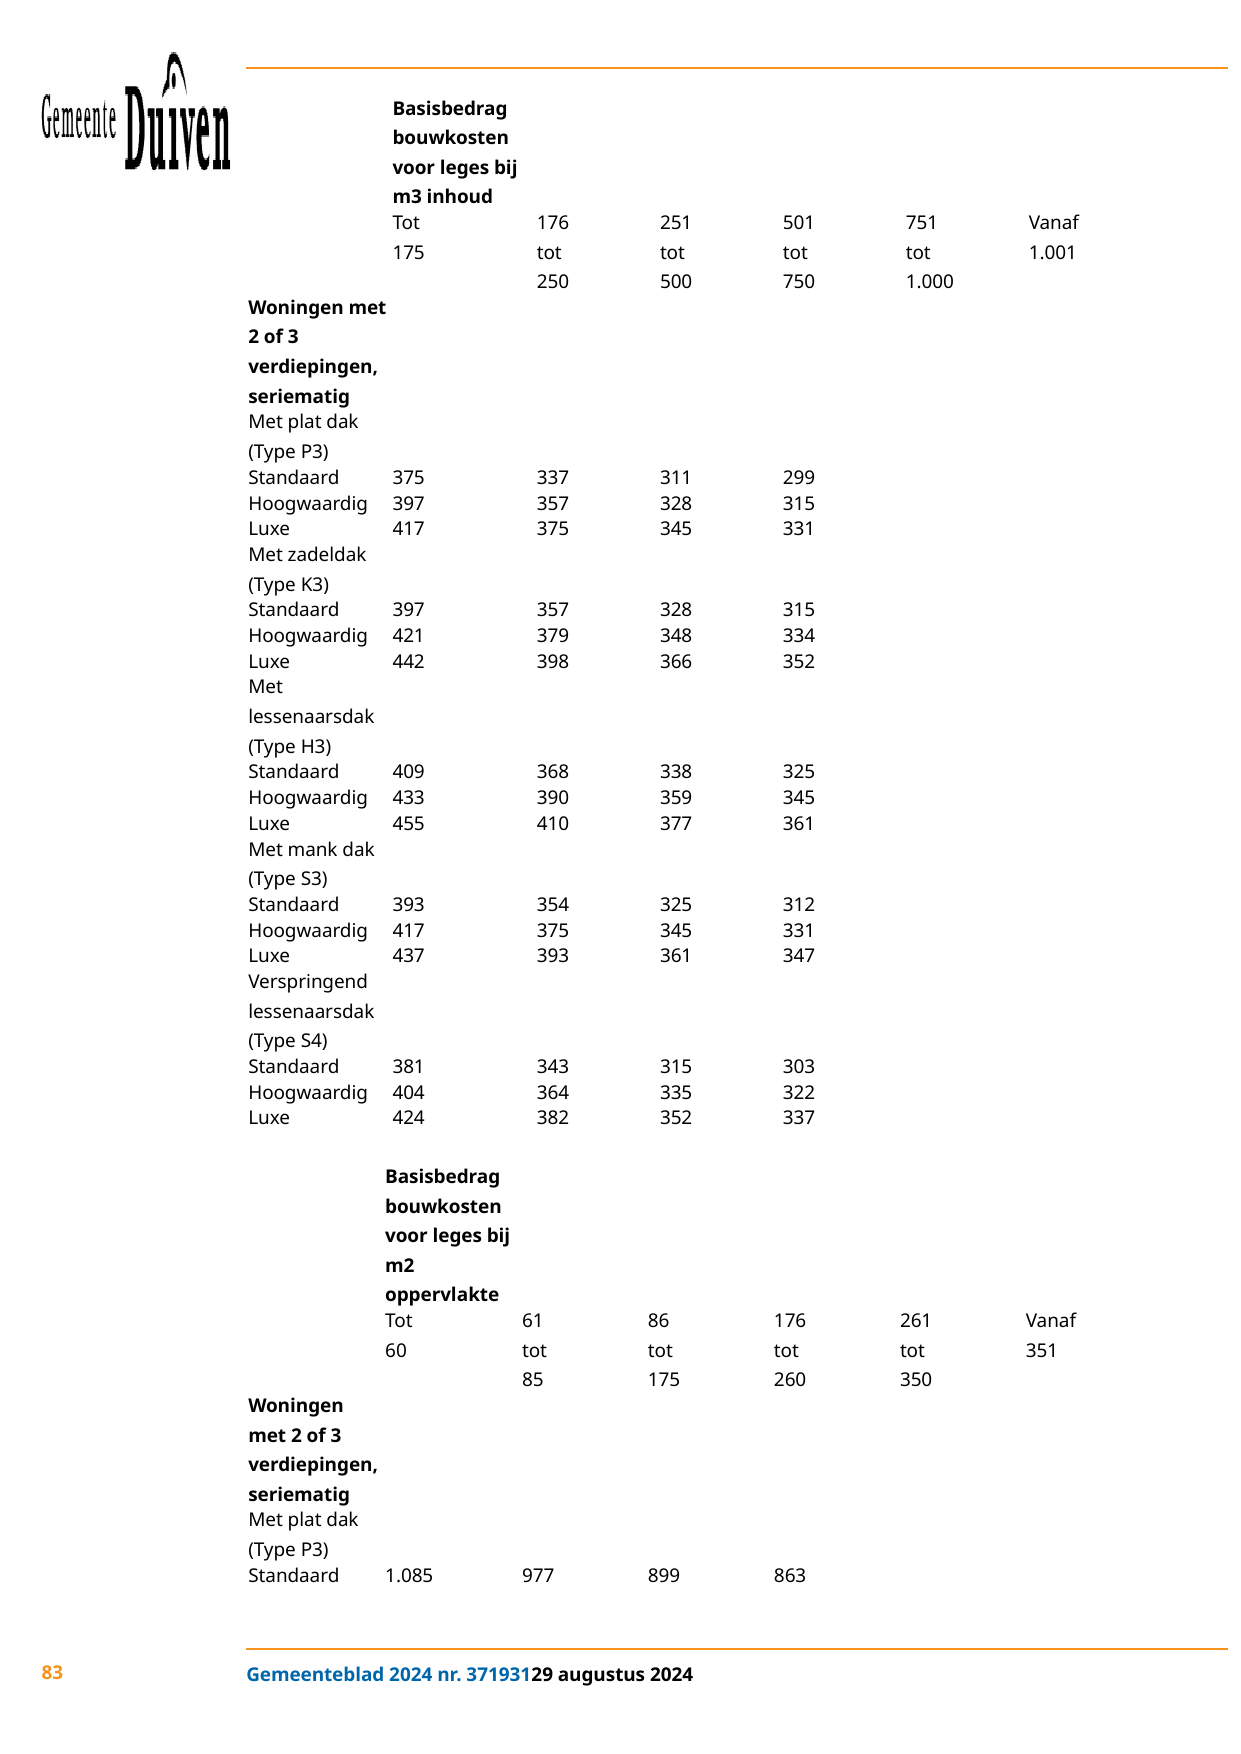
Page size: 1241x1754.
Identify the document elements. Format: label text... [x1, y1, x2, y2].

table_cell 375 [537, 515, 660, 541]
table_cell 863 [774, 1562, 900, 1588]
table_cell Hoogwaardig [248, 490, 392, 515]
table_cell Vanaf 351 [1026, 1307, 1152, 1392]
table_cell [522, 1392, 648, 1507]
table_cell Standaard [248, 1053, 392, 1079]
table_cell [783, 674, 906, 758]
table_cell 417 [392, 515, 537, 541]
table_cell [1029, 943, 1152, 968]
table_cell [648, 1507, 774, 1562]
table_cell 176 tot 250 [537, 209, 660, 294]
table_cell 337 [783, 1105, 906, 1130]
table_cell 361 [660, 943, 783, 968]
table_cell 338 [660, 759, 783, 784]
table_cell 377 [660, 810, 783, 836]
table_cell Met plat dak (Type P3) [248, 409, 392, 464]
table_cell [906, 1053, 1028, 1079]
table_cell [783, 294, 906, 409]
table_cell [906, 836, 1028, 891]
table_cell 86 tot 175 [648, 1307, 774, 1392]
table_cell 299 [783, 464, 906, 490]
table_cell Hoogwaardig [248, 622, 392, 648]
table_cell [1029, 917, 1152, 942]
table_cell Tot 175 [392, 209, 537, 294]
table_cell [906, 1079, 1028, 1104]
table_cell [660, 674, 783, 758]
table_cell 375 [537, 917, 660, 942]
table_cell [1029, 759, 1152, 784]
table_cell [1029, 409, 1152, 464]
table_cell Luxe [248, 648, 392, 674]
table_cell Met zadeldak (Type K3) [248, 541, 392, 596]
table_cell 328 [660, 490, 783, 515]
table_cell [900, 1392, 1026, 1507]
table_cell 361 [783, 810, 906, 836]
table_cell Tot 60 [385, 1307, 522, 1392]
table_cell [906, 464, 1028, 490]
table_cell [392, 968, 537, 1053]
table_cell 390 [537, 784, 660, 810]
table_cell 352 [660, 1105, 783, 1130]
table_cell [906, 943, 1028, 968]
table_cell [537, 541, 660, 596]
table_cell [1029, 784, 1152, 810]
table_cell [900, 1562, 1026, 1588]
table_cell [1026, 1562, 1152, 1588]
table_cell [1029, 648, 1152, 674]
table_cell [392, 836, 537, 891]
table_cell [906, 784, 1028, 810]
table_cell Hoogwaardig [248, 784, 392, 810]
table_cell 751 tot 1.000 [906, 209, 1028, 294]
table_cell [783, 968, 906, 1053]
table_cell 366 [660, 648, 783, 674]
table_cell 977 [522, 1562, 648, 1588]
table_cell 345 [660, 515, 783, 541]
table_cell [1029, 294, 1152, 409]
table_cell [1029, 674, 1152, 758]
table_cell 421 [392, 622, 537, 648]
table_cell Woningen met 2 of 3 verdiepingen, seriematig [248, 294, 392, 409]
table_cell [906, 674, 1028, 758]
table_cell [774, 1507, 900, 1562]
table_cell 381 [392, 1053, 537, 1079]
table_cell [906, 541, 1028, 596]
table_cell [648, 1392, 774, 1507]
table_cell Met plat dak (Type P3) [248, 1507, 385, 1562]
table_cell [906, 968, 1028, 1053]
table_cell [1029, 596, 1152, 622]
table_cell [660, 836, 783, 891]
table_cell [385, 1507, 522, 1562]
table_cell [1029, 490, 1152, 515]
table_cell [385, 1392, 522, 1507]
table_cell [906, 810, 1028, 836]
table_cell 354 [537, 891, 660, 917]
table_cell 176 tot 260 [774, 1307, 900, 1392]
table_cell 382 [537, 1105, 660, 1130]
table_cell 335 [660, 1079, 783, 1104]
table_cell Hoogwaardig [248, 917, 392, 942]
table_cell [537, 968, 660, 1053]
table_cell 1.085 [385, 1562, 522, 1588]
table_cell 347 [783, 943, 906, 968]
table_cell 404 [392, 1079, 537, 1104]
table_cell 397 [392, 596, 537, 622]
table_cell 61 tot 85 [522, 1307, 648, 1392]
table_cell [906, 759, 1028, 784]
table_cell 303 [783, 1053, 906, 1079]
table_cell 334 [783, 622, 906, 648]
table_cell [522, 1507, 648, 1562]
table_cell Standaard [248, 759, 392, 784]
table_cell [392, 409, 537, 464]
table_cell 398 [537, 648, 660, 674]
table_cell 315 [783, 596, 906, 622]
table_cell [906, 622, 1028, 648]
table_cell [1026, 1507, 1152, 1562]
table_cell [783, 836, 906, 891]
table_cell [1026, 1392, 1152, 1507]
table_cell 352 [783, 648, 906, 674]
table_cell [906, 1105, 1028, 1130]
table_cell 375 [392, 464, 537, 490]
table_cell [1029, 836, 1152, 891]
picture [41, 47, 231, 172]
table_cell [1029, 515, 1152, 541]
table_cell [906, 409, 1028, 464]
table_cell [906, 294, 1028, 409]
table_cell [1029, 622, 1152, 648]
table_cell [537, 674, 660, 758]
table_cell [906, 891, 1028, 917]
table_cell [1029, 810, 1152, 836]
table_cell 368 [537, 759, 660, 784]
table_cell [1029, 891, 1152, 917]
table_cell [906, 515, 1028, 541]
table_cell 409 [392, 759, 537, 784]
table_cell 357 [537, 596, 660, 622]
table_cell 410 [537, 810, 660, 836]
table_cell Verspringend lessenaarsdak (Type S4) [248, 968, 392, 1053]
table_cell [660, 294, 783, 409]
table_cell 251 tot 500 [660, 209, 783, 294]
table_cell 501 tot 750 [783, 209, 906, 294]
table_cell [537, 836, 660, 891]
table_header Basisbedrag bouwkosten voor leges bij m2 oppervlakte [385, 1163, 522, 1307]
table_cell 328 [660, 596, 783, 622]
table_cell [537, 294, 660, 409]
table_cell 325 [660, 891, 783, 917]
table_cell 393 [537, 943, 660, 968]
table_cell [774, 1392, 900, 1507]
table_cell [1029, 1053, 1152, 1079]
table_cell 424 [392, 1105, 537, 1130]
table_cell 437 [392, 943, 537, 968]
table_cell Woningen met 2 of 3 verdiepingen, seriematig [248, 1392, 385, 1507]
table_cell Luxe [248, 1105, 392, 1130]
table_cell [392, 294, 537, 409]
table_cell [248, 1307, 385, 1392]
table_cell Met lessenaarsdak (Type H3) [248, 674, 392, 758]
table_cell 397 [392, 490, 537, 515]
table_cell [537, 409, 660, 464]
table_cell [900, 1507, 1026, 1562]
table_cell Luxe [248, 943, 392, 968]
table_cell Luxe [248, 810, 392, 836]
table_cell Standaard [248, 1562, 385, 1588]
table_cell 311 [660, 464, 783, 490]
table_cell [906, 490, 1028, 515]
table_cell [660, 409, 783, 464]
table_cell [660, 541, 783, 596]
table_cell Hoogwaardig [248, 1079, 392, 1104]
table_cell [906, 917, 1028, 942]
table_cell 315 [783, 490, 906, 515]
table_cell 348 [660, 622, 783, 648]
table_cell [1029, 1079, 1152, 1104]
table_cell 364 [537, 1079, 660, 1104]
table_cell 325 [783, 759, 906, 784]
table_cell [783, 541, 906, 596]
table_cell [392, 674, 537, 758]
table_header [248, 1163, 385, 1307]
table_cell [783, 409, 906, 464]
table_cell [392, 541, 537, 596]
table_cell [248, 209, 392, 294]
table_cell Standaard [248, 464, 392, 490]
table_cell [1029, 968, 1152, 1053]
table_cell [906, 596, 1028, 622]
table_cell 312 [783, 891, 906, 917]
table_cell [906, 648, 1028, 674]
table_cell 417 [392, 917, 537, 942]
table_cell 899 [648, 1562, 774, 1588]
table_cell 345 [660, 917, 783, 942]
table_cell 393 [392, 891, 537, 917]
table_cell 337 [537, 464, 660, 490]
table_cell 322 [783, 1079, 906, 1104]
table_cell 442 [392, 648, 537, 674]
table_cell [1029, 541, 1152, 596]
table_cell 455 [392, 810, 537, 836]
table_header [248, 95, 392, 209]
table_cell [1029, 464, 1152, 490]
table_cell 345 [783, 784, 906, 810]
table_cell 261 tot 350 [900, 1307, 1026, 1392]
table_cell Met mank dak (Type S3) [248, 836, 392, 891]
table_cell 315 [660, 1053, 783, 1079]
table_cell [1029, 1105, 1152, 1130]
table_cell 359 [660, 784, 783, 810]
table_cell Standaard [248, 596, 392, 622]
table_cell 379 [537, 622, 660, 648]
table_cell Standaard [248, 891, 392, 917]
table_cell 433 [392, 784, 537, 810]
table_cell Luxe [248, 515, 392, 541]
table_cell Vanaf 1.001 [1029, 209, 1152, 294]
table_cell 343 [537, 1053, 660, 1079]
table_header Basisbedrag bouwkosten voor leges bij m3 inhoud [392, 95, 537, 209]
table_cell 331 [783, 917, 906, 942]
table_cell 357 [537, 490, 660, 515]
table_cell [660, 968, 783, 1053]
table_cell 331 [783, 515, 906, 541]
